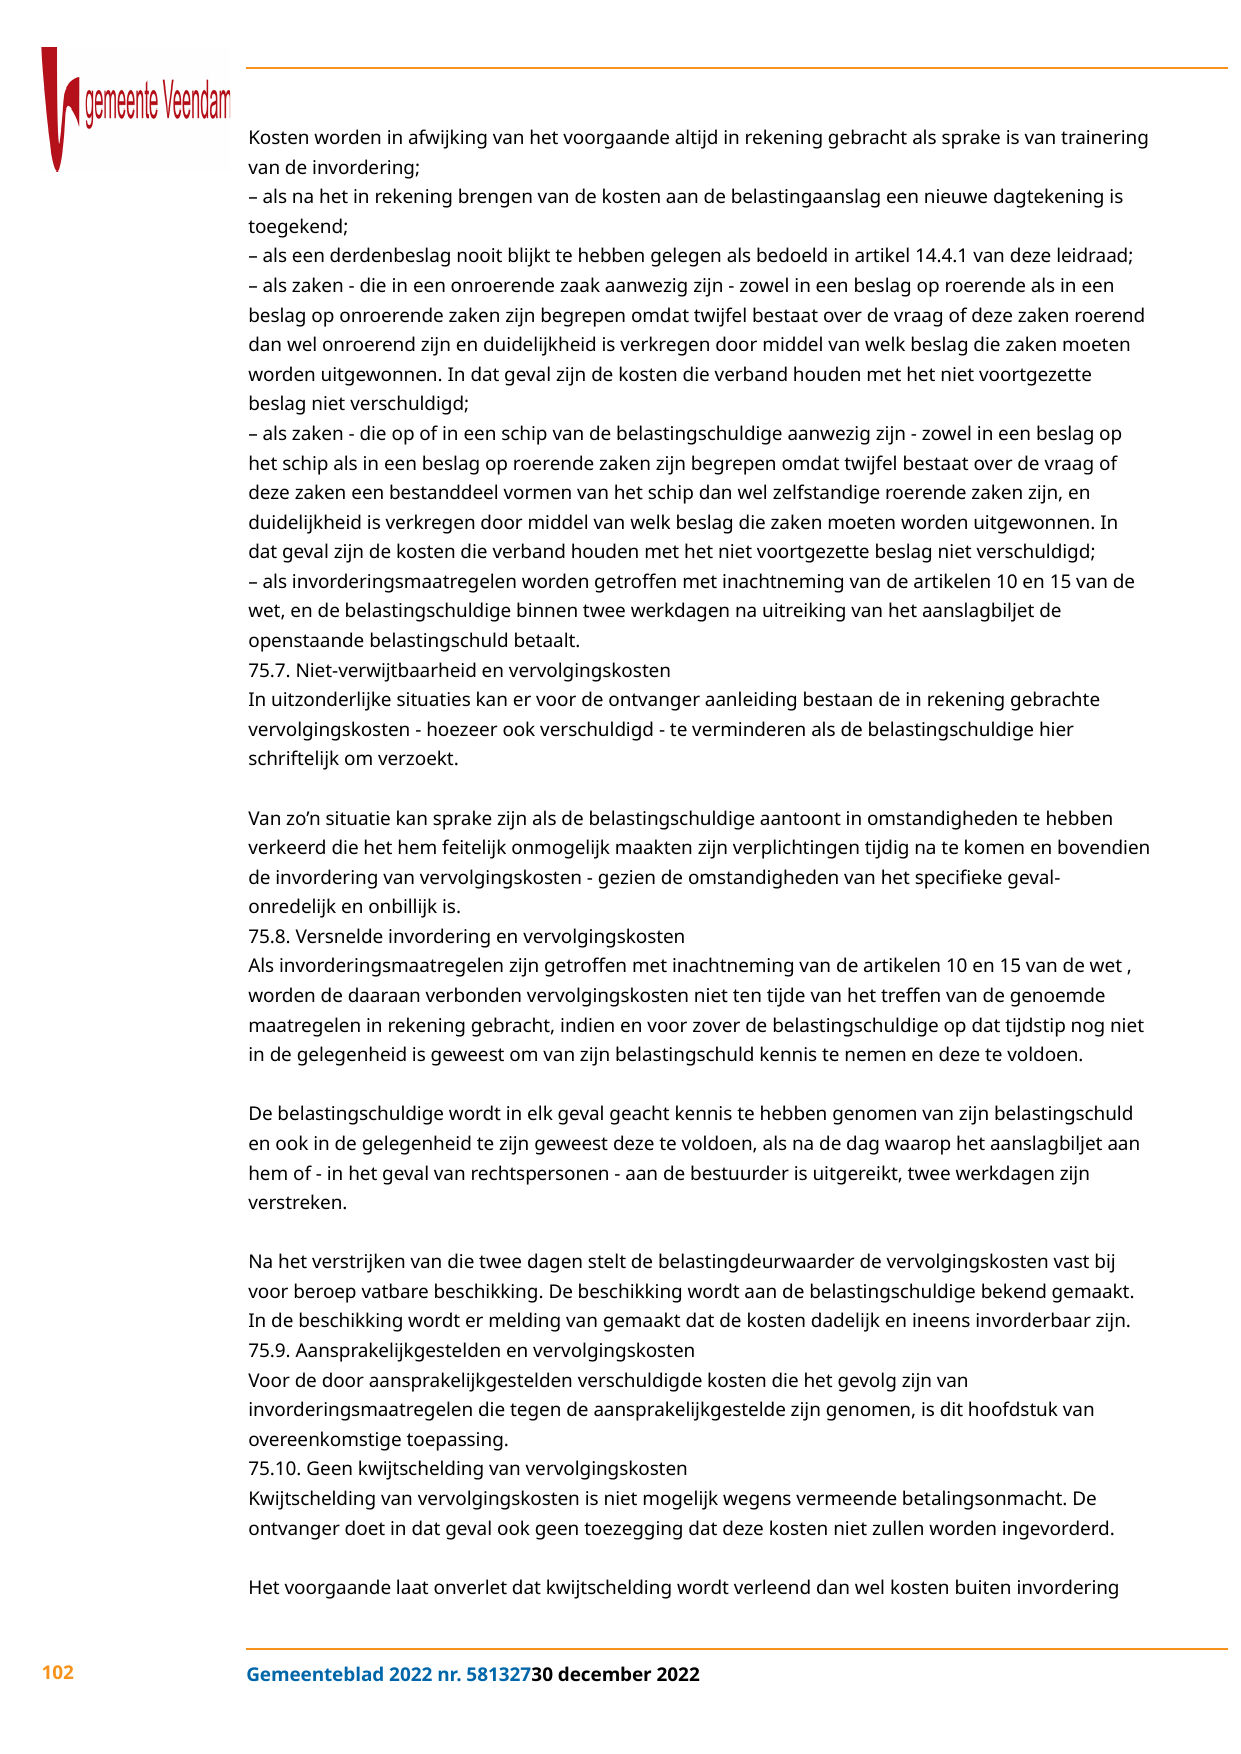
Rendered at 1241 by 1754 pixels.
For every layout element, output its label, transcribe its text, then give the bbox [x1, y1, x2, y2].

text Kosten worden in afwijking van het voorgaande altijd in rekening gebracht als sprake is van trainering van de invordering; [248, 124, 1152, 180]
text – als een derdenbeslag nooit blijkt te hebben gelegen als bedoeld in artikel 14.4.1 van deze leidraad; [248, 243, 1152, 268]
text 75.7. Niet-verwijtbaarheid en vervolgingskosten [248, 657, 1152, 683]
text Van zo’n situatie kan sprake zijn als de belastingschuldige aantoont in omstandigheden te hebben verkeerd die het hem feitelijk onmogelijk maakten zijn verplichtingen tijdig na te komen en bovendien de invordering van vervolgingskosten - gezien de omstandigheden van het specifieke geval- onredelijk en onbillijk is. [248, 805, 1152, 919]
text In uitzonderlijke situaties kan er voor de ontvanger aanleiding bestaan de in rekening gebrachte vervolgingskosten - hoezeer ook verschuldigd - te verminderen als de belastingschuldige hier schriftelijk om verzoekt. [248, 686, 1152, 771]
text – als invorderingsmaatregelen worden getroffen met inachtneming van de artikelen 10 en 15 van de wet, en de belastingschuldige binnen twee werkdagen na uitreiking van het aanslagbiljet de openstaande belastingschuld betaalt. [248, 568, 1152, 653]
text 75.10. Geen kwijtschelding van vervolgingskosten [248, 1456, 1152, 1481]
text Het voorgaande laat onverlet dat kwijtschelding wordt verleend dan wel kosten buiten invordering [248, 1574, 1152, 1600]
text – als zaken - die in een onroerende zaak aanwezig zijn - zowel in een beslag op roerende als in een beslag op onroerende zaken zijn begrepen omdat twijfel bestaat over de vraag of deze zaken roerend dan wel onroerend zijn en duidelijkheid is verkregen door middel van welk beslag die zaken moeten worden uitgewonnen. In dat geval zijn de kosten die verband houden met het niet voortgezette beslag niet verschuldigd; [248, 272, 1152, 416]
text Kwijtschelding van vervolgingskosten is niet mogelijk wegens vermeende betalingsonmacht. De ontvanger doet in dat geval ook geen toezegging dat deze kosten niet zullen worden ingevorderd. [248, 1485, 1152, 1541]
text 75.8. Versnelde invordering en vervolgingskosten [248, 923, 1152, 949]
text Als invorderingsmaatregelen zijn getroffen met inachtneming van de artikelen 10 en 15 van de wet , worden de daaraan verbonden vervolgingskosten niet ten tijde van het treffen van de genoemde maatregelen in rekening gebracht, indien en voor zover de belastingschuldige op dat tijdstip nog niet in de gelegenheid is geweest om van zijn belastingschuld kennis te nemen en deze te voldoen. [248, 953, 1152, 1067]
text – als zaken - die op of in een schip van de belastingschuldige aanwezig zijn - zowel in een beslag op het schip als in een beslag op roerende zaken zijn begrepen omdat twijfel bestaat over de vraag of deze zaken een bestanddeel vormen van het schip dan wel zelfstandige roerende zaken zijn, en duidelijkheid is verkregen door middel van welk beslag die zaken moeten worden uitgewonnen. In dat geval zijn de kosten die verband houden met het niet voortgezette beslag niet verschuldigd; [248, 420, 1152, 564]
text Na het verstrijken van die twee dagen stelt de belastingdeurwaarder de vervolgingskosten vast bij voor beroep vatbare beschikking. De beschikking wordt aan de belastingschuldige bekend gemaakt. In de beschikking wordt er melding van gemaakt dat de kosten dadelijk en ineens invorderbaar zijn. [248, 1248, 1152, 1333]
text – als na het in rekening brengen van de kosten aan de belastingaanslag een nieuwe dagtekening is toegekend; [248, 183, 1152, 239]
text Voor de door aansprakelijkgestelden verschuldigde kosten die het gevolg zijn van invorderingsmaatregelen die tegen de aansprakelijkgestelde zijn genomen, is dit hoofdstuk van overeenkomstige toepassing. [248, 1367, 1152, 1452]
picture [41, 47, 231, 172]
text 75.9. Aansprakelijkgestelden en vervolgingskosten [248, 1337, 1152, 1363]
text De belastingschuldige wordt in elk geval geacht kennis te hebben genomen van zijn belastingschuld en ook in de gelegenheid te zijn geweest deze te voldoen, als na de dag waarop het aanslagbiljet aan hem of - in het geval van rechtspersonen - aan de bestuurder is uitgereikt, twee werkdagen zijn verstreken. [248, 1101, 1152, 1215]
